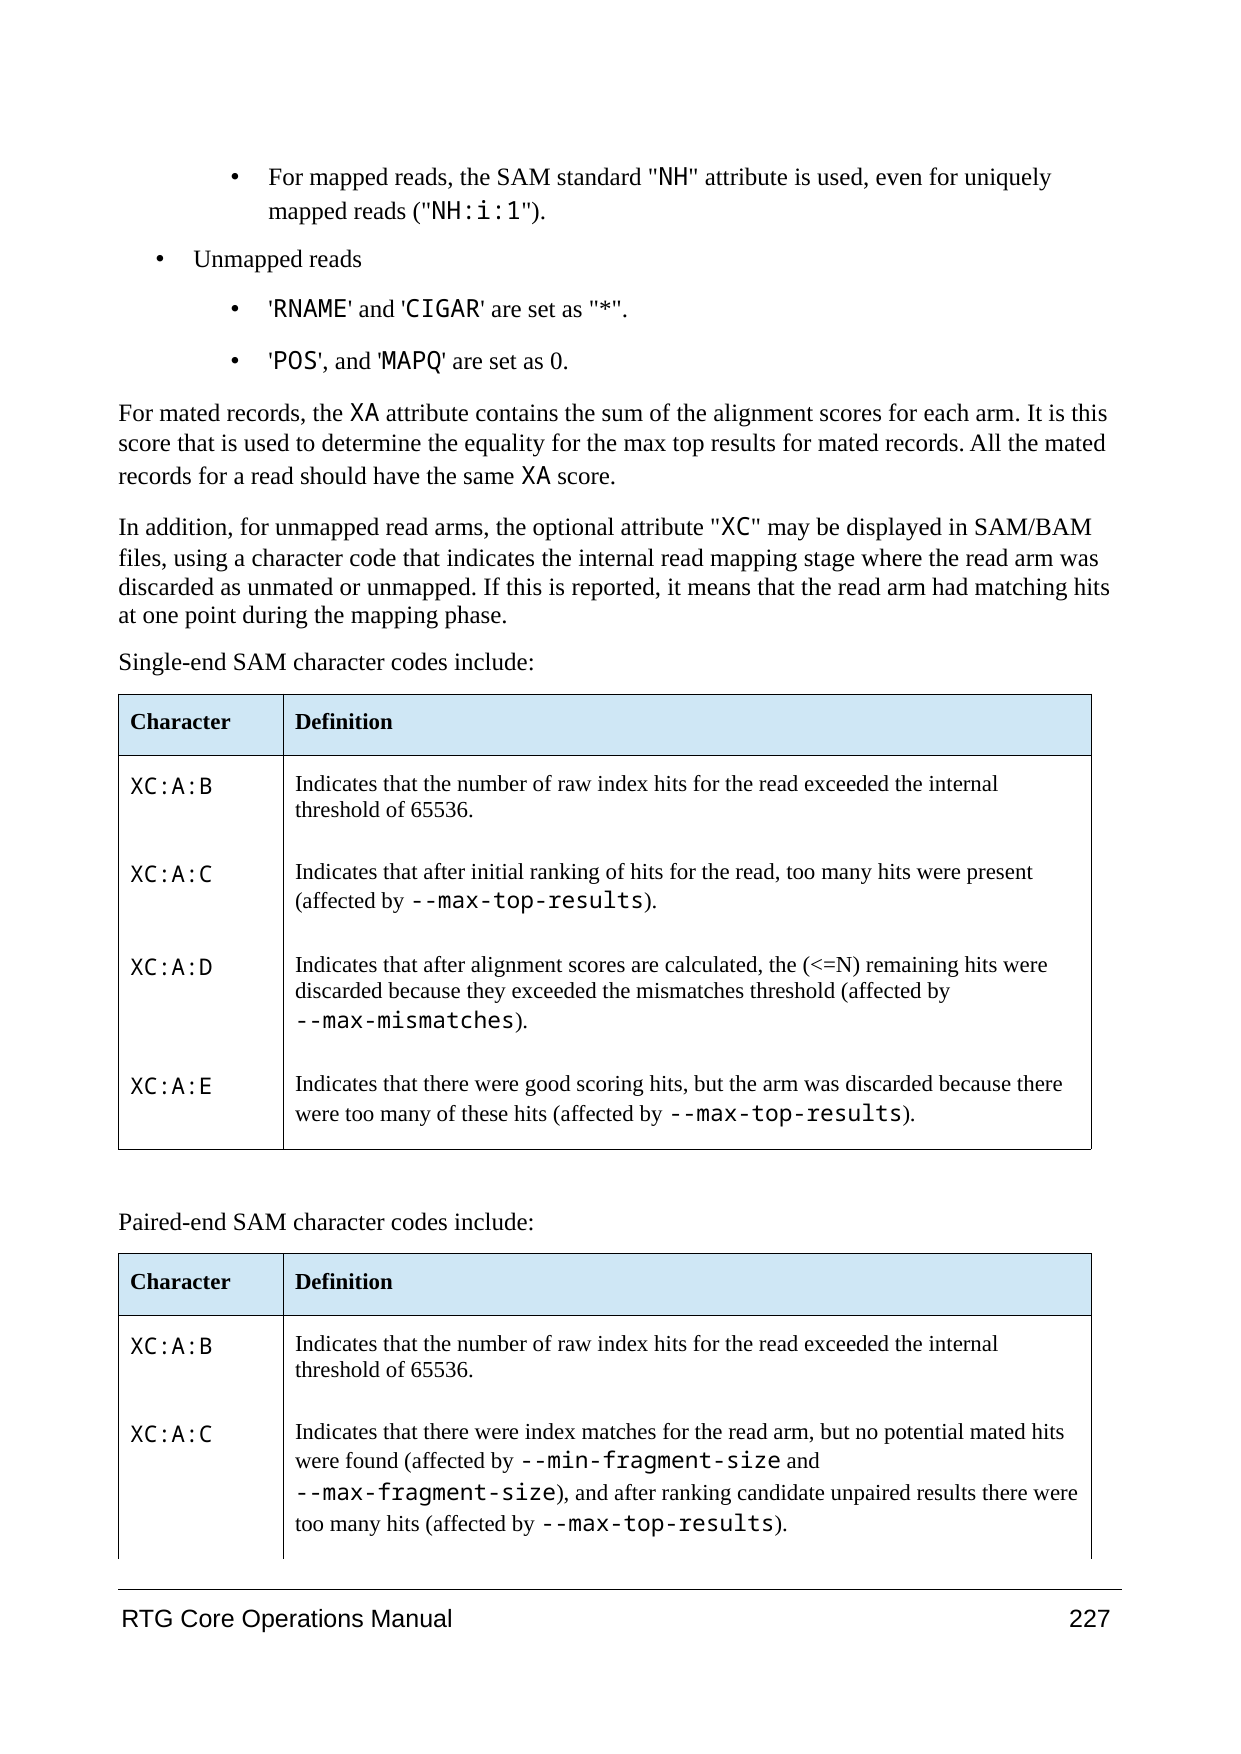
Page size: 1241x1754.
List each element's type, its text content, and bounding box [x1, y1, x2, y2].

table_cell Indicates that after alignment scores are calculated, the (<=N) remaining hits were discarded because they exceeded the mismatches threshold (affected by --max-mismatches). [284, 936, 1091, 1056]
text Single-end SAM character codes include: [118, 647, 1122, 676]
table_cell XC:A:C [119, 1403, 283, 1559]
table_cell Indicates that after initial ranking of hits for the read, too many hits were present (affected by --max-top-results). [284, 844, 1091, 936]
table_cell XC:A:E [119, 1056, 283, 1148]
list 'RNAME' and 'CIGAR' are set as "*". [231, 291, 1122, 325]
table_header Character [119, 1254, 283, 1315]
text Paired-end SAM character codes include: [118, 1207, 1122, 1236]
table_cell Indicates that the number of raw index hits for the read exceeded the internal threshold of 65536. [284, 756, 1091, 843]
text In addition, for unmapped read arms, the optional attribute "XC" may be displayed in SAM/BAM files, using a character code that indicates the internal read mapping stage where the read arm was discarded as unmated or unmapped. If this is reported, it means that the read arm had matching hits at one point during the mapping phase. [118, 509, 1122, 629]
list Unmapped reads [156, 244, 1122, 273]
table_cell XC:A:C [119, 844, 283, 936]
table_cell XC:A:B [119, 1316, 283, 1403]
table_cell Indicates that there were good scoring hits, but the arm was discarded because there were too many of these hits (affected by --max-top-results). [284, 1056, 1091, 1148]
table_header Character [119, 695, 283, 755]
table_cell Indicates that the number of raw index hits for the read exceeded the internal threshold of 65536. [284, 1316, 1091, 1403]
table_header Definition [284, 1254, 1091, 1315]
table_cell Indicates that there were index matches for the read arm, but no potential mated hits were found (affected by --min-fragment-size and --max-fragment-size), and after ranking candidate unpaired results there were too many hits (affected by --max-top-results). [284, 1403, 1091, 1559]
table_header Definition [284, 695, 1091, 755]
list For mapped reads, the SAM standard "NH" attribute is used, even for uniquely mapped reads ("NH:i:1"). [231, 159, 1122, 227]
table_cell XC:A:D [119, 936, 283, 1056]
table_cell XC:A:B [119, 756, 283, 843]
list 'POS', and 'MAPQ' are set as 0. [231, 343, 1122, 377]
text For mated records, the XA attribute contains the sum of the alignment scores for each arm. It is this score that is used to determine the equality for the max top results for mated records. All the mated records for a read should have the same XA score. [118, 394, 1122, 491]
